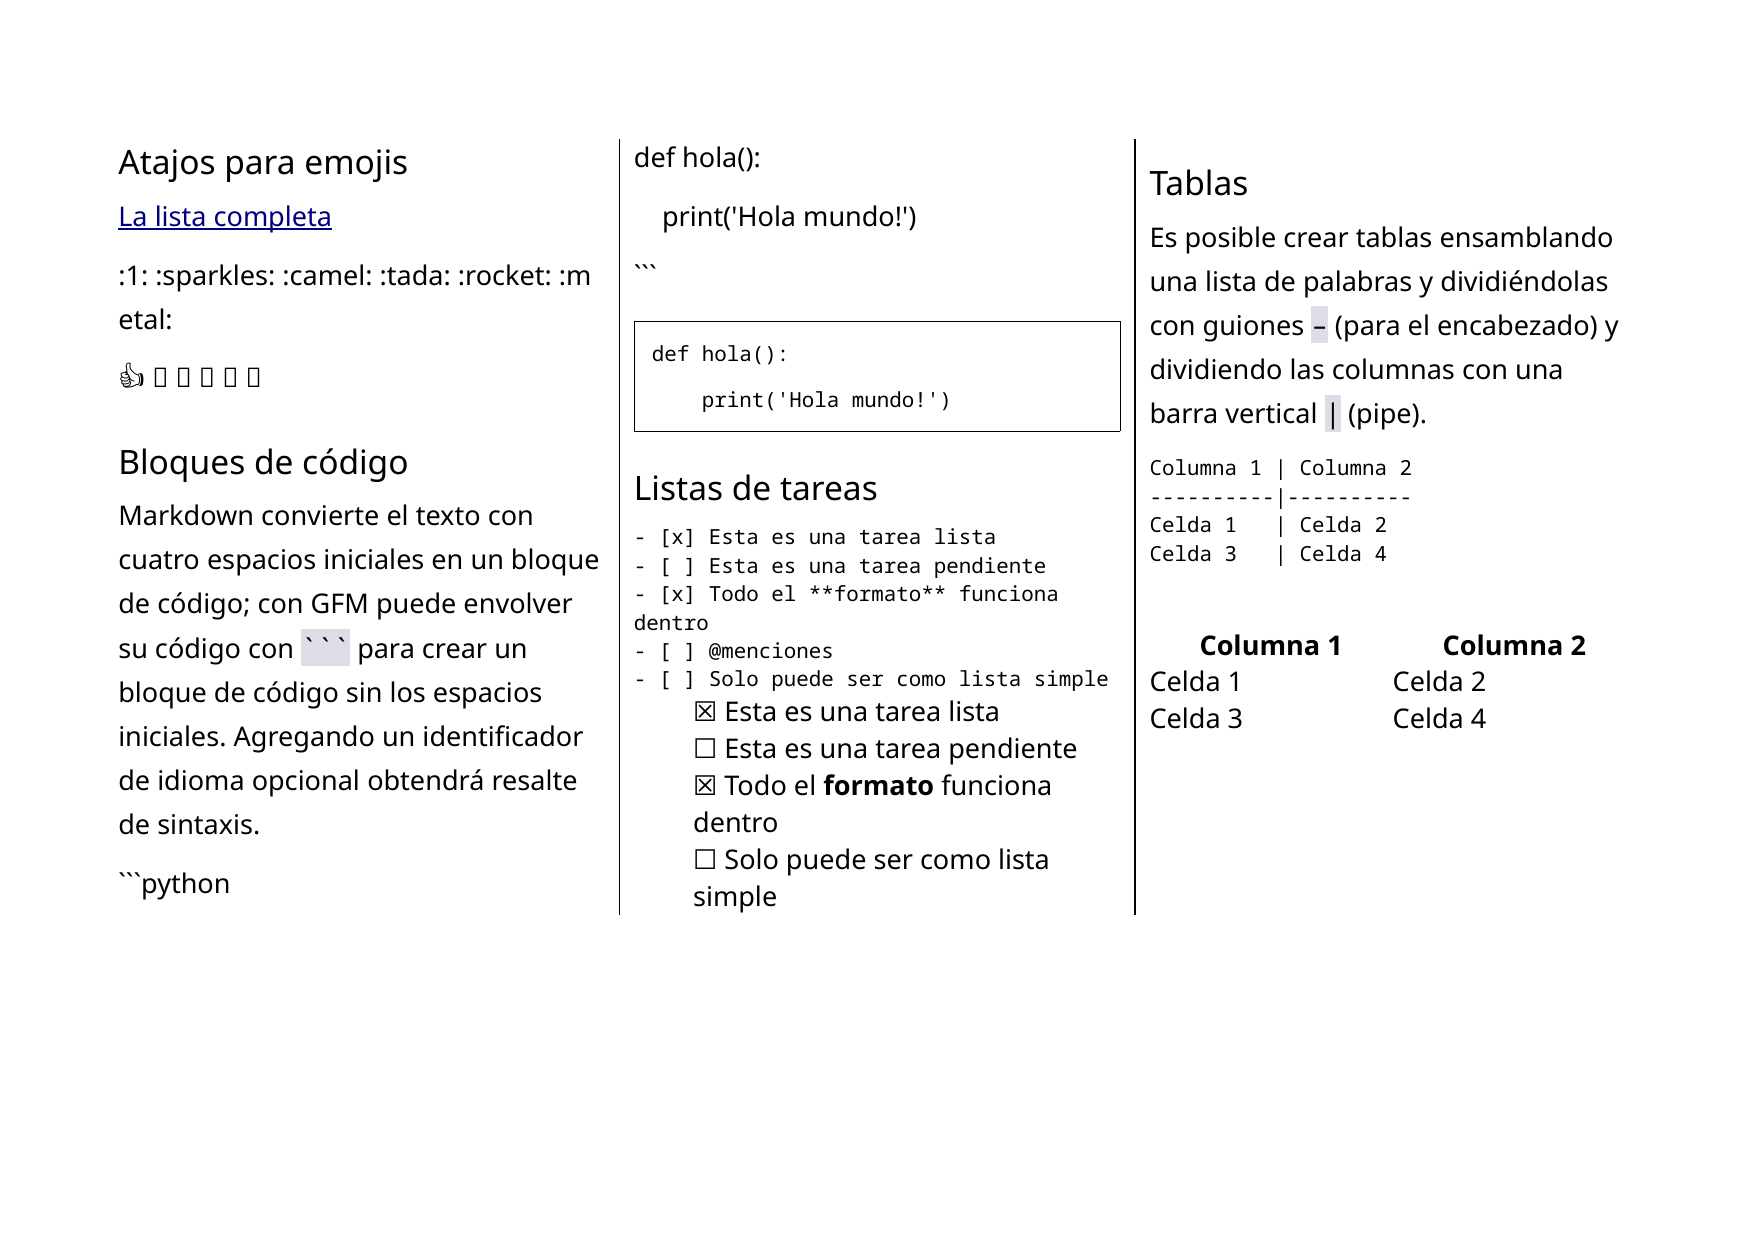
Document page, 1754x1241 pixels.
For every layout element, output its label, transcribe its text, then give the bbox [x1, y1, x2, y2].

text def hola(): [634, 139, 1120, 176]
text ``` [634, 256, 1120, 293]
text print('Hola mundo!') [635, 367, 1120, 431]
text La lista completa [118, 197, 604, 234]
subtitle Bloques de código [118, 438, 604, 484]
subtitle Listas de tareas [634, 464, 1120, 510]
text - [ ] @menciones [634, 636, 1120, 664]
list ☒ Esta es una tarea lista [693, 693, 1120, 730]
text Columna 1 | Columna 2 [1149, 453, 1636, 482]
table_cell Celda 3 [1149, 700, 1392, 737]
table_header Columna 1 [1149, 626, 1392, 663]
table_header Columna 2 [1393, 626, 1636, 663]
text - [ ] Solo puede ser como lista simple [634, 664, 1120, 693]
text ```python [118, 864, 604, 901]
table_cell Celda 4 [1393, 700, 1636, 737]
text Markdown convierte el texto con cuatro espacios iniciales en un bloque de código; con GFM puede envolver su código con ``` para crear un bloque de código sin los espacios iniciales. Agregando un identificador de idioma opcional obtendrá resalte de sintaxis. [118, 497, 604, 843]
text - [ ] Esta es una tarea pendiente [634, 551, 1120, 579]
table_cell Celda 2 [1393, 663, 1636, 700]
text - [x] Esta es una tarea lista [634, 522, 1120, 551]
text - [x] Todo el **formato** funciona dentro [634, 579, 1120, 636]
text 👍 ✨ 🐫 🎉 🚀 🤘 [118, 359, 604, 396]
text ----------|---------- [1149, 482, 1636, 510]
text def hola(): [635, 322, 1120, 367]
text Celda 1 | Celda 2 [1149, 510, 1636, 539]
subtitle Atajos para emojis [118, 139, 604, 185]
table_cell Celda 1 [1149, 663, 1392, 700]
text :1: :sparkles: :camel: :tada: :rocket: :metal: [118, 256, 604, 337]
subtitle Tablas [1149, 160, 1636, 206]
text Celda 3 | Celda 4 [1149, 539, 1636, 567]
text Es posible crear tablas ensamblando una lista de palabras y dividiéndolas con guiones – (para el encabezado) y dividiendo las columnas con una barra vertical | (pipe). [1149, 218, 1636, 432]
list ☐ Esta es una tarea pendiente [693, 730, 1120, 767]
text print('Hola mundo!') [634, 198, 1120, 234]
list ☒ Todo el formato funciona dentro [693, 767, 1120, 840]
list ☐ Solo puede ser como lista simple [693, 840, 1120, 914]
